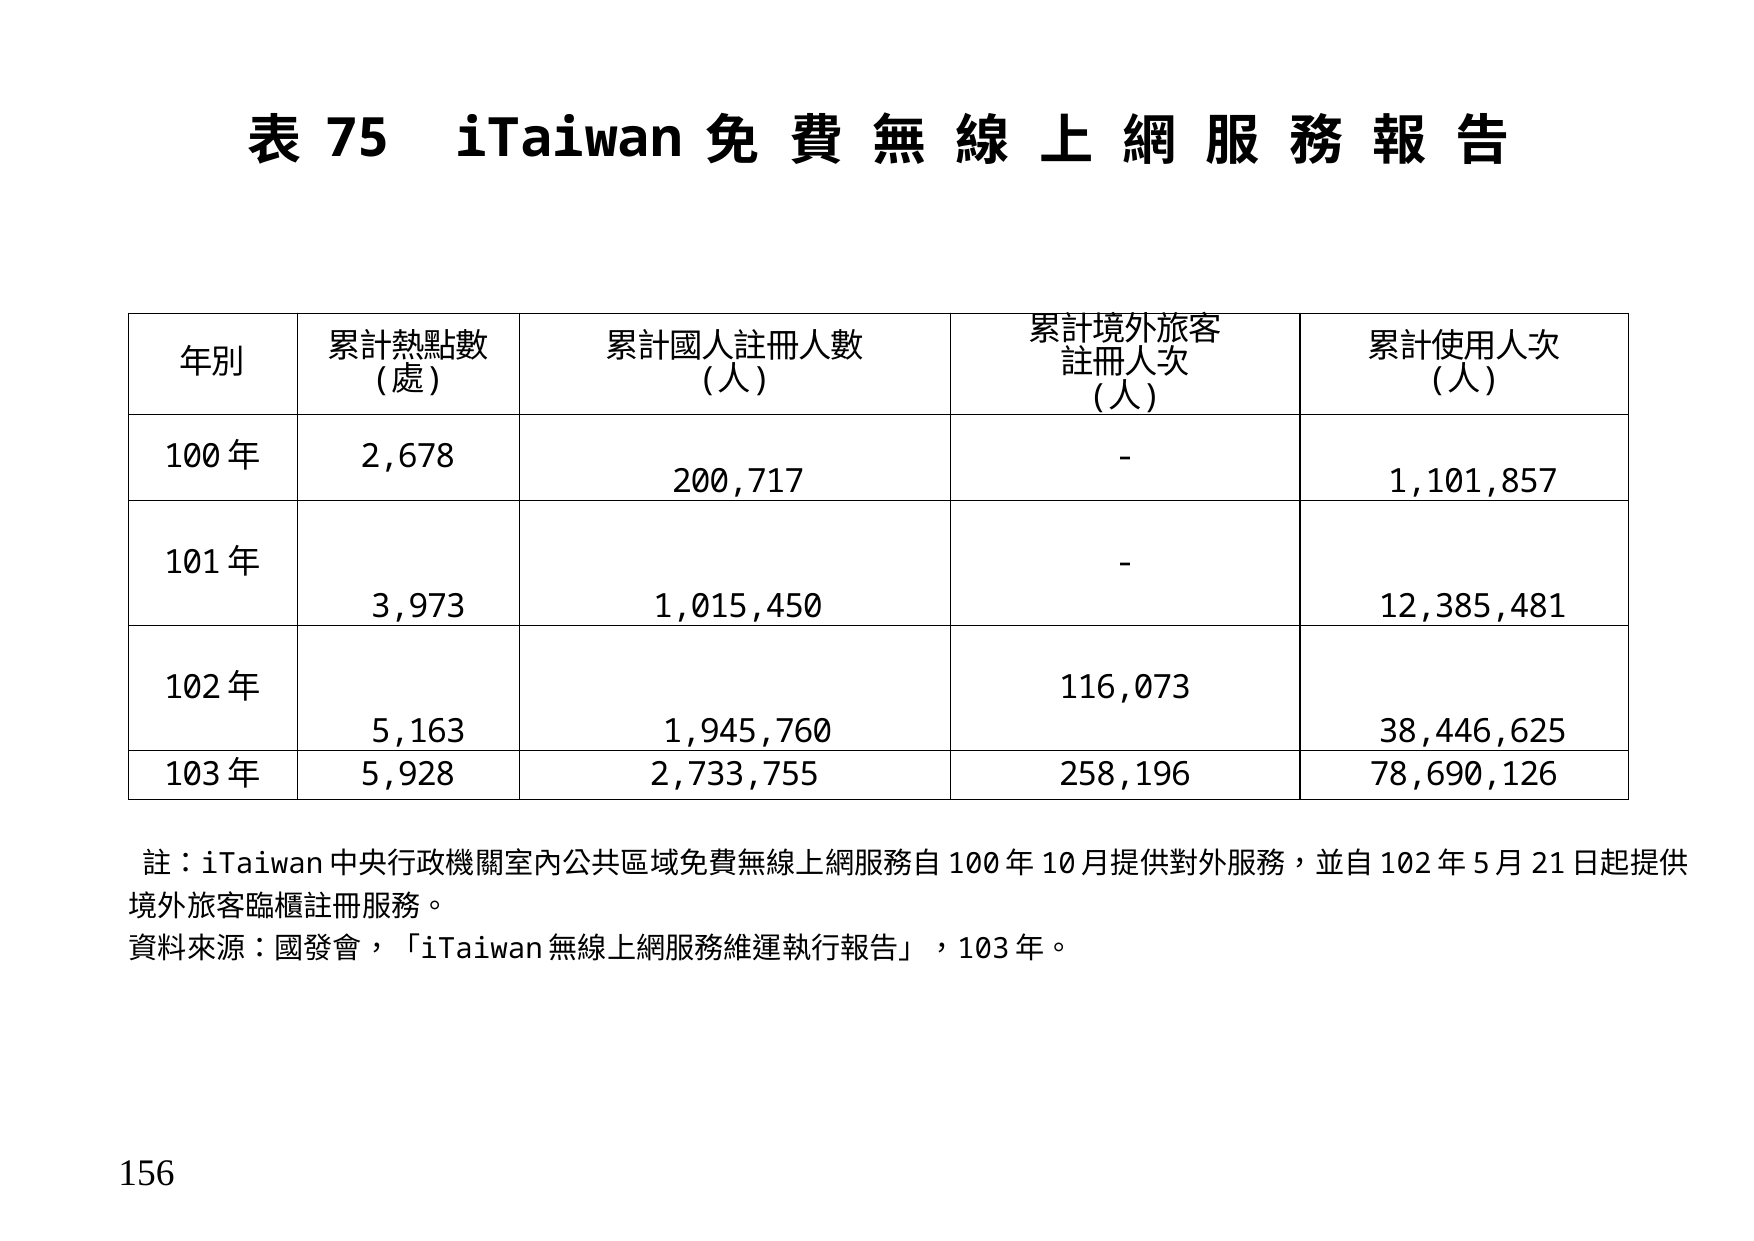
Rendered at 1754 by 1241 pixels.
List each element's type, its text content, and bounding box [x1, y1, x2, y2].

table_header 累計國人註冊人數 (人) [520, 314, 950, 414]
table_cell 2,733,755 [520, 751, 950, 799]
table_cell 103年 [129, 751, 297, 799]
text 資料來源：國發會，「iTaiwan無線上網服務維運執行報告」，103年。 [128, 924, 1698, 967]
table_cell 102年 [129, 626, 297, 750]
table_cell 1,945,760 [520, 626, 950, 750]
table_header 累計熱點數 (處) [298, 314, 519, 414]
text 註：iTaiwan中央行政機關室內公共區域免費無線上網服務自100年10月提供對外服務，並自102年5月21日起提供境外旅客臨櫃註冊服務。 [55, 840, 1698, 924]
subtitle 表75 iTaiwan免費無線上網服務報告 [128, 63, 1628, 188]
table_cell 12,385,481 [1301, 501, 1628, 625]
table_cell 38,446,625 [1301, 626, 1628, 750]
table_cell 100年 [129, 415, 297, 500]
table_cell - [951, 501, 1299, 625]
table_cell 3,973 [298, 501, 519, 625]
table_cell 200,717 [520, 415, 950, 500]
table_cell 116,073 [951, 626, 1299, 750]
table_cell 101年 [129, 501, 297, 625]
table_cell 2,678 [298, 415, 519, 500]
table_cell - [951, 415, 1299, 500]
table_cell 5,163 [298, 626, 519, 750]
table_header 累計境外旅客 註冊人次 (人) [951, 314, 1299, 414]
table_cell 258,196 [951, 751, 1299, 799]
table_cell 1,101,857 [1301, 415, 1628, 500]
table_cell 1,015,450 [520, 501, 950, 625]
table_header 年別 [129, 314, 297, 414]
table_cell 5,928 [298, 751, 519, 799]
table_cell 78,690,126 [1301, 751, 1628, 799]
table_header 累計使用人次 (人) [1301, 314, 1628, 414]
